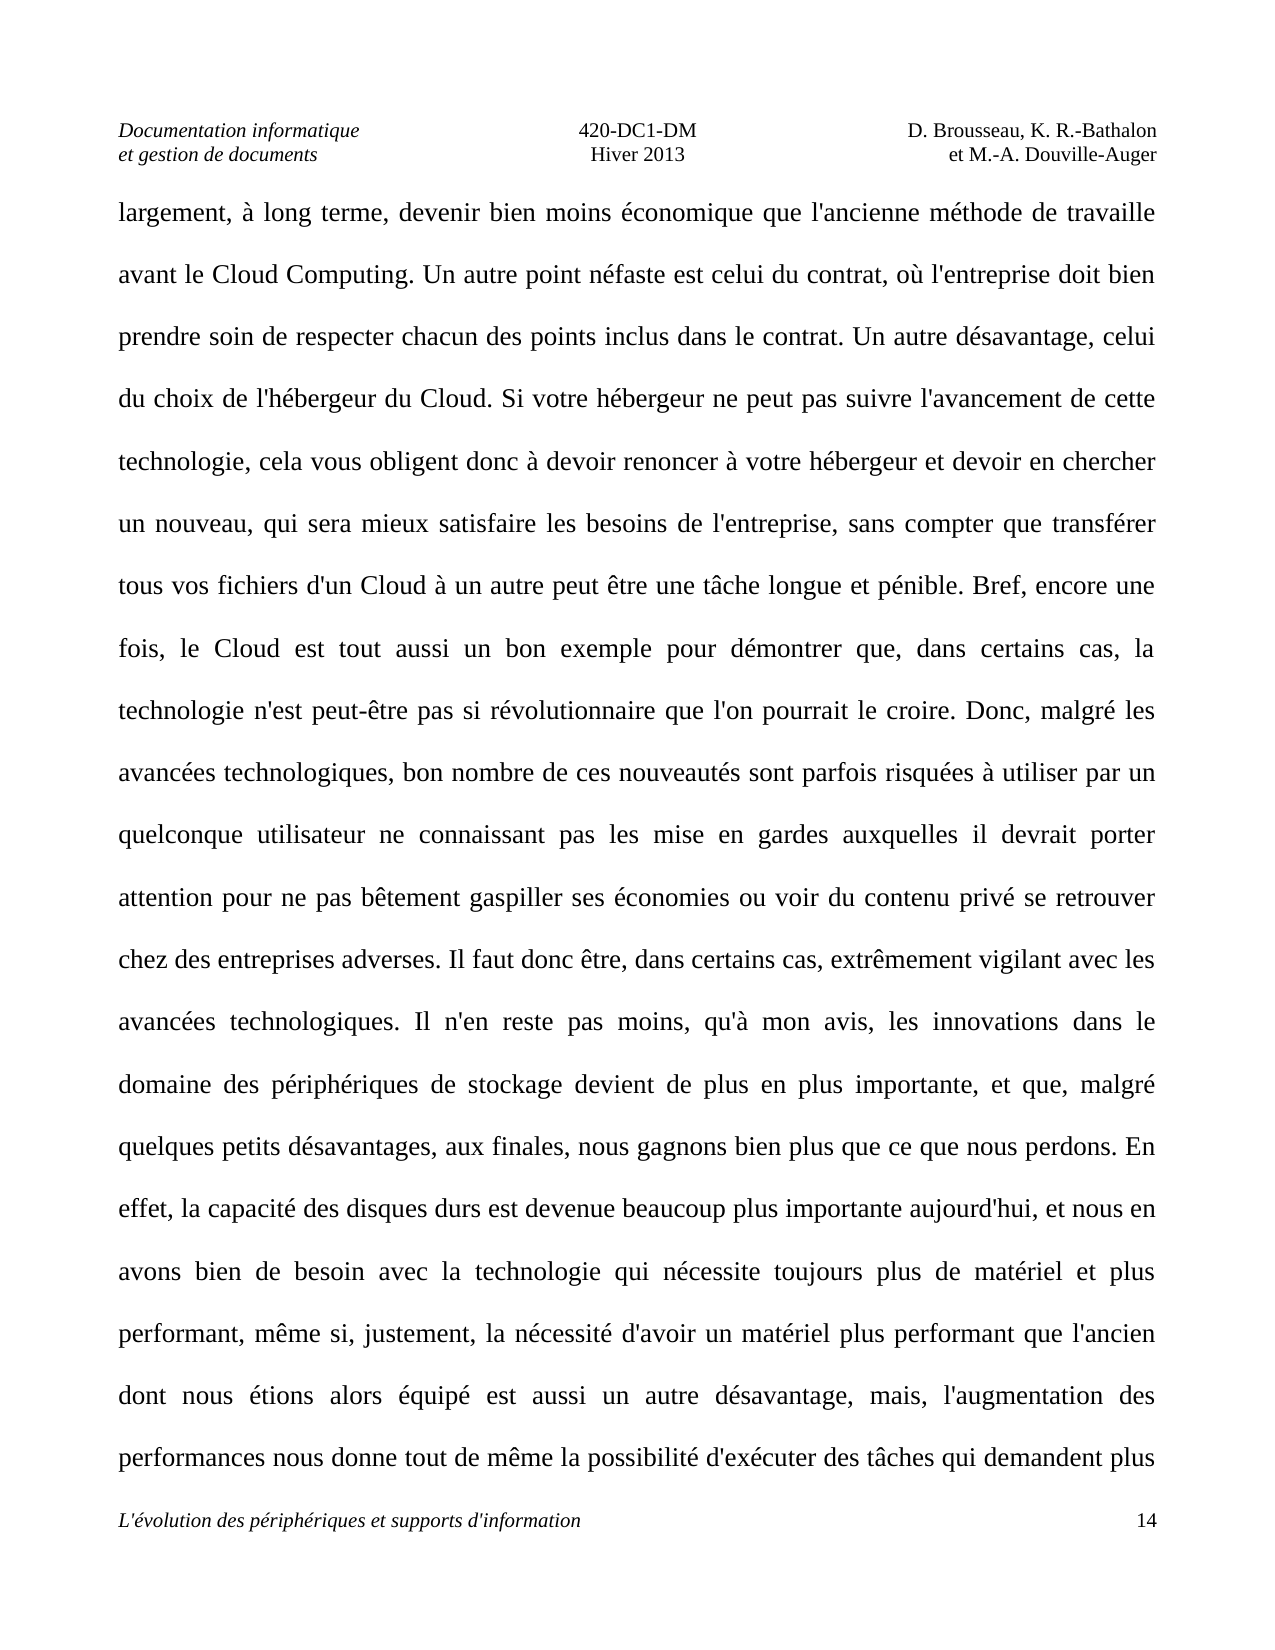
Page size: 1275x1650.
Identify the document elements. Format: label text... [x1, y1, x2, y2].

text largement, à long terme, devenir bien moins économique que l'ancienne méthode de travaille avant le Cloud Computing. Un autre point néfaste est celui du contrat, où l'entreprise doit bien prendre soin de respecter chacun des points inclus dans le contrat. Un autre désavantage, celui du choix de l'hébergeur du Cloud. Si votre hébergeur ne peut pas suivre l'avancement de cette technologie, cela vous obligent donc à devoir renoncer à votre hébergeur et devoir en chercher un nouveau, qui sera mieux satisfaire les besoins de l'entreprise, sans compter que transférer tous vos fichiers d'un Cloud à un autre peut être une tâche longue et pénible. Bref, encore une fois, le Cloud est tout aussi un bon exemple pour démontrer que, dans certains cas, la technologie n'est peut-être pas si révolutionnaire que l'on pourrait le croire. Donc, malgré les avancées technologiques, bon nombre de ces nouveautés sont parfois risquées à utiliser par un quelconque utilisateur ne connaissant pas les mise en gardes auxquelles il devrait porter attention pour ne pas bêtement gaspiller ses économies ou voir du contenu privé se retrouver chez des entreprises adverses. Il faut donc être, dans certains cas, extrêmement vigilant avec les avancées technologiques. Il n'en reste pas moins, qu'à mon avis, les innovations dans le domaine des périphériques de stockage devient de plus en plus importante, et que, malgré quelques petits désavantages, aux finales, nous gagnons bien plus que ce que nous perdons. En effet, la capacité des disques durs est devenue beaucoup plus importante aujourd'hui, et nous en avons bien de besoin avec la technologie qui nécessite toujours plus de matériel et plus performant, même si, justement, la nécessité d'avoir un matériel plus performant que l'ancien dont nous étions alors équipé est aussi un autre désavantage, mais, l'augmentation des performances nous donne tout de même la possibilité d'exécuter des tâches qui demandent plus [118, 196, 1157, 1473]
